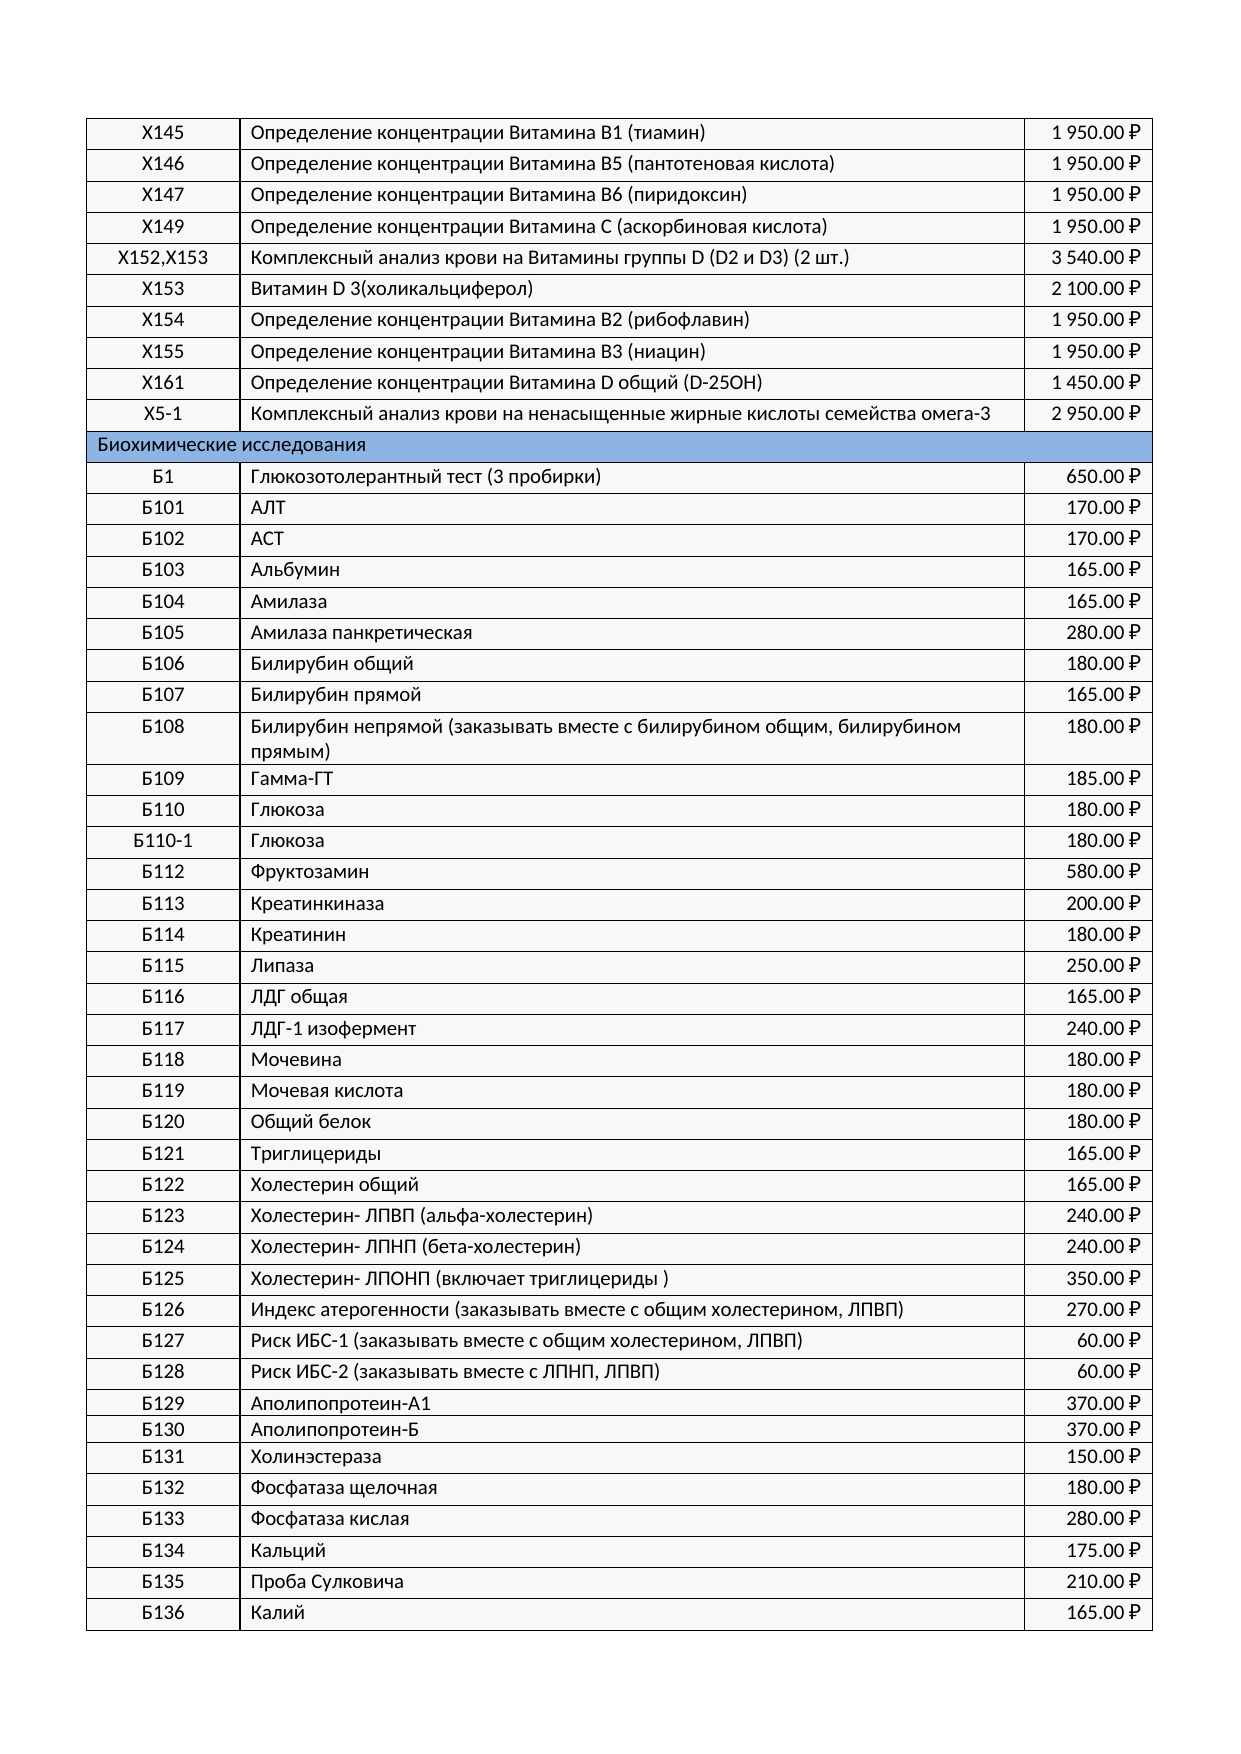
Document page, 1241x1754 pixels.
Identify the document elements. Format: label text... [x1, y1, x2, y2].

table_cell Х152,Х153 [87, 244, 239, 274]
table_cell Аполипопротеин-А1 [241, 1390, 1024, 1415]
table_cell 2 950.00 ₽ [1025, 400, 1152, 431]
table_cell Б136 [87, 1599, 239, 1629]
table_cell Витамин D 3(холикальциферол) [241, 275, 1024, 306]
table_cell Б101 [87, 494, 239, 524]
table_cell [1153, 858, 1240, 889]
table_cell 200.00 ₽ [1025, 890, 1152, 920]
table_cell Индекс атерогенности (заказывать вместе с общим холестерином, ЛПВП) [241, 1296, 1024, 1326]
table_cell Риск ИБС-1 (заказывать вместе с общим холестерином, ЛПВП) [241, 1327, 1024, 1357]
table_cell [1153, 493, 1240, 524]
table_cell 60.00 ₽ [1025, 1359, 1152, 1389]
table_cell Глюкоза [241, 796, 1024, 826]
table_cell Определение концентрации Витамина D общий (D-25OH) [241, 369, 1024, 399]
table_cell 580.00 ₽ [1025, 859, 1152, 889]
table_cell [1153, 368, 1240, 399]
table_cell 180.00 ₽ [1025, 650, 1152, 681]
table_cell Б117 [87, 1015, 239, 1045]
table_cell Б132 [87, 1474, 239, 1504]
table_cell Б121 [87, 1140, 239, 1170]
table_cell Комплексный анализ крови на Витамины группы D (D2 и D3) (2 шт.) [241, 244, 1024, 274]
table_cell Б106 [87, 650, 239, 681]
table_cell [1153, 1358, 1240, 1389]
table_cell [1153, 1389, 1240, 1415]
table_cell 2 100.00 ₽ [1025, 275, 1152, 306]
table_cell Б126 [87, 1296, 239, 1326]
table_cell Б120 [87, 1109, 239, 1139]
table_cell Калий [241, 1599, 1024, 1629]
table_cell [1153, 212, 1240, 243]
table_cell Билирубин прямой [241, 682, 1024, 712]
table_cell [1153, 920, 1240, 951]
table_cell 370.00 ₽ [1025, 1390, 1152, 1415]
table_cell 1 450.00 ₽ [1025, 369, 1152, 399]
table_cell АЛТ [241, 494, 1024, 524]
table_cell 250.00 ₽ [1025, 952, 1152, 982]
table_cell Амилаза панкретическая [241, 619, 1024, 649]
table_cell [1153, 795, 1240, 826]
table_cell [1153, 1505, 1240, 1536]
table_cell [1153, 274, 1240, 306]
table_cell Б127 [87, 1327, 239, 1357]
table_cell Б125 [87, 1265, 239, 1295]
table_cell 1 950.00 ₽ [1025, 213, 1152, 243]
table_cell Холестерин- ЛПВП (альфа-холестерин) [241, 1202, 1024, 1232]
table_cell [1153, 118, 1240, 149]
table_cell 1 950.00 ₽ [1025, 119, 1152, 149]
table_cell Определение концентрации Витамина C (аскорбиновая кислота) [241, 213, 1024, 243]
table_cell 175.00 ₽ [1025, 1537, 1152, 1567]
table_cell [1153, 1473, 1240, 1504]
table_cell [1153, 1201, 1240, 1232]
table_cell Определение концентрации Витамина B6 (пиридоксин) [241, 182, 1024, 212]
table_cell [1153, 524, 1240, 556]
table_cell 180.00 ₽ [1025, 713, 1152, 764]
table_cell [1153, 889, 1240, 920]
table_cell Холестерин- ЛПНП (бета-холестерин) [241, 1234, 1024, 1264]
table_cell 165.00 ₽ [1025, 588, 1152, 618]
table_cell [1153, 1295, 1240, 1326]
table_cell 165.00 ₽ [1025, 984, 1152, 1014]
table_cell [1153, 399, 1240, 431]
table_cell 370.00 ₽ [1025, 1416, 1152, 1442]
table_cell [1153, 1076, 1240, 1107]
table_cell [1153, 681, 1240, 712]
table_cell 165.00 ₽ [1025, 682, 1152, 712]
table_cell 165.00 ₽ [1025, 1599, 1152, 1629]
table_cell [1153, 1264, 1240, 1295]
table_cell Б113 [87, 890, 239, 920]
table_cell 240.00 ₽ [1025, 1015, 1152, 1045]
table_cell Холинэстераза [241, 1443, 1024, 1473]
table_cell Б110 [87, 796, 239, 826]
table_cell [1153, 243, 1240, 274]
table_cell Б112 [87, 859, 239, 889]
table_cell Б131 [87, 1443, 239, 1473]
table_cell Х155 [87, 338, 239, 368]
table_cell [1153, 983, 1240, 1014]
table_cell Фруктозамин [241, 859, 1024, 889]
table_cell Биохимические исследования [87, 432, 1152, 462]
table_cell Альбумин [241, 557, 1024, 587]
table_cell Триглицериды [241, 1140, 1024, 1170]
table_cell [1153, 1170, 1240, 1201]
table_cell 180.00 ₽ [1025, 1109, 1152, 1139]
table_cell Комплексный анализ крови на ненасыщенные жирные кислоты семейства омега-3 [241, 400, 1024, 431]
table_cell [1153, 649, 1240, 681]
table_cell Риск ИБС-2 (заказывать вместе с ЛПНП, ЛПВП) [241, 1359, 1024, 1389]
table_cell Х5-1 [87, 400, 239, 431]
table_cell 1 950.00 ₽ [1025, 182, 1152, 212]
table_cell Б116 [87, 984, 239, 1014]
table_cell Б118 [87, 1046, 239, 1076]
table_cell [1153, 587, 1240, 618]
table_cell 240.00 ₽ [1025, 1202, 1152, 1232]
table_cell Б104 [87, 588, 239, 618]
table_cell [1153, 1442, 1240, 1473]
table_cell ЛДГ общая [241, 984, 1024, 1014]
table_cell Х145 [87, 119, 239, 149]
table_cell Б115 [87, 952, 239, 982]
table_cell Аполипопротеин-Б [241, 1416, 1024, 1442]
table_cell [1153, 618, 1240, 649]
table_cell 180.00 ₽ [1025, 1046, 1152, 1076]
table_cell 165.00 ₽ [1025, 557, 1152, 587]
table_cell 150.00 ₽ [1025, 1443, 1152, 1473]
table_cell Х154 [87, 307, 239, 337]
table_cell Амилаза [241, 588, 1024, 618]
table_cell 350.00 ₽ [1025, 1265, 1152, 1295]
table_cell Х161 [87, 369, 239, 399]
table_cell Билирубин общий [241, 650, 1024, 681]
table_cell Холестерин- ЛПОНП (включает триглицериды ) [241, 1265, 1024, 1295]
table_cell [1153, 826, 1240, 857]
table_cell Билирубин непрямой (заказывать вместе с билирубином общим, билирубином прямым) [241, 713, 1024, 764]
table_cell Общий белок [241, 1109, 1024, 1139]
table_cell Холестерин общий [241, 1171, 1024, 1201]
table_cell [1153, 1014, 1240, 1045]
table_cell 270.00 ₽ [1025, 1296, 1152, 1326]
table_cell 180.00 ₽ [1025, 827, 1152, 857]
table_cell 60.00 ₽ [1025, 1327, 1152, 1357]
table_cell Мочевая кислота [241, 1077, 1024, 1107]
table_cell 180.00 ₽ [1025, 796, 1152, 826]
table_cell Фосфатаза щелочная [241, 1474, 1024, 1504]
table_cell 1 950.00 ₽ [1025, 338, 1152, 368]
table_cell Б129 [87, 1390, 239, 1415]
table_cell Б105 [87, 619, 239, 649]
table_cell 3 540.00 ₽ [1025, 244, 1152, 274]
table_cell [1153, 1108, 1240, 1139]
table_cell 1 950.00 ₽ [1025, 150, 1152, 181]
table_cell Б107 [87, 682, 239, 712]
table_cell 170.00 ₽ [1025, 494, 1152, 524]
table_cell [1153, 951, 1240, 982]
table_cell 165.00 ₽ [1025, 1140, 1152, 1170]
table_cell Гамма-ГТ [241, 765, 1024, 795]
table_cell [1153, 1326, 1240, 1357]
table_cell 180.00 ₽ [1025, 1077, 1152, 1107]
table_cell Б128 [87, 1359, 239, 1389]
table_cell 185.00 ₽ [1025, 765, 1152, 795]
table_cell 170.00 ₽ [1025, 525, 1152, 556]
table_cell Б123 [87, 1202, 239, 1232]
table_cell 240.00 ₽ [1025, 1234, 1152, 1264]
table_cell [1153, 712, 1240, 764]
table_cell Креатинин [241, 921, 1024, 951]
table_cell Б134 [87, 1537, 239, 1567]
table_cell 280.00 ₽ [1025, 1506, 1152, 1536]
table_cell 1 950.00 ₽ [1025, 307, 1152, 337]
table_cell [1153, 1536, 1240, 1567]
table_cell Х147 [87, 182, 239, 212]
table_cell Определение концентрации Витамина B2 (рибофлавин) [241, 307, 1024, 337]
table_cell Б124 [87, 1234, 239, 1264]
table_cell Глюкозотолерантный тест (3 пробирки) [241, 463, 1024, 493]
table_cell [1153, 431, 1240, 462]
table_cell 180.00 ₽ [1025, 921, 1152, 951]
table_cell 180.00 ₽ [1025, 1474, 1152, 1504]
table_cell Липаза [241, 952, 1024, 982]
table_cell Б103 [87, 557, 239, 587]
table_cell Б135 [87, 1568, 239, 1598]
table_cell Мочевина [241, 1046, 1024, 1076]
table_cell [1153, 1139, 1240, 1170]
table_cell Проба Сулковича [241, 1568, 1024, 1598]
table_cell Б114 [87, 921, 239, 951]
table_cell Кальций [241, 1537, 1024, 1567]
table_cell [1153, 556, 1240, 587]
table_cell Глюкоза [241, 827, 1024, 857]
table_cell 210.00 ₽ [1025, 1568, 1152, 1598]
table_cell [1153, 306, 1240, 337]
table_cell Креатинкиназа [241, 890, 1024, 920]
table_cell 650.00 ₽ [1025, 463, 1152, 493]
table_cell Б122 [87, 1171, 239, 1201]
table_cell [1153, 1045, 1240, 1076]
table_cell Х153 [87, 275, 239, 306]
table_cell Х149 [87, 213, 239, 243]
table_cell Определение концентрации Витамина B3 (ниацин) [241, 338, 1024, 368]
table_cell [1153, 1567, 1240, 1598]
table_cell Б1 [87, 463, 239, 493]
table_cell [1153, 181, 1240, 212]
table_cell Б119 [87, 1077, 239, 1107]
table_cell [1153, 1233, 1240, 1264]
table_cell Б133 [87, 1506, 239, 1536]
table_cell [1153, 149, 1240, 181]
table_cell Х146 [87, 150, 239, 181]
table_cell Б108 [87, 713, 239, 764]
table_cell Б130 [87, 1416, 239, 1442]
table_cell Определение концентрации Витамина B5 (пантотеновая кислота) [241, 150, 1024, 181]
table_cell [1153, 462, 1240, 493]
table_cell АСТ [241, 525, 1024, 556]
table_cell Б110-1 [87, 827, 239, 857]
table_cell Определение концентрации Витамина B1 (тиамин) [241, 119, 1024, 149]
table_cell [1153, 1598, 1240, 1629]
table_cell [1153, 764, 1240, 795]
table_cell [1153, 337, 1240, 368]
table_cell Б102 [87, 525, 239, 556]
table_cell 165.00 ₽ [1025, 1171, 1152, 1201]
table_cell Б109 [87, 765, 239, 795]
table_cell Фосфатаза кислая [241, 1506, 1024, 1536]
table_cell ЛДГ-1 изофермент [241, 1015, 1024, 1045]
table_cell 280.00 ₽ [1025, 619, 1152, 649]
table_cell [1153, 1415, 1240, 1442]
